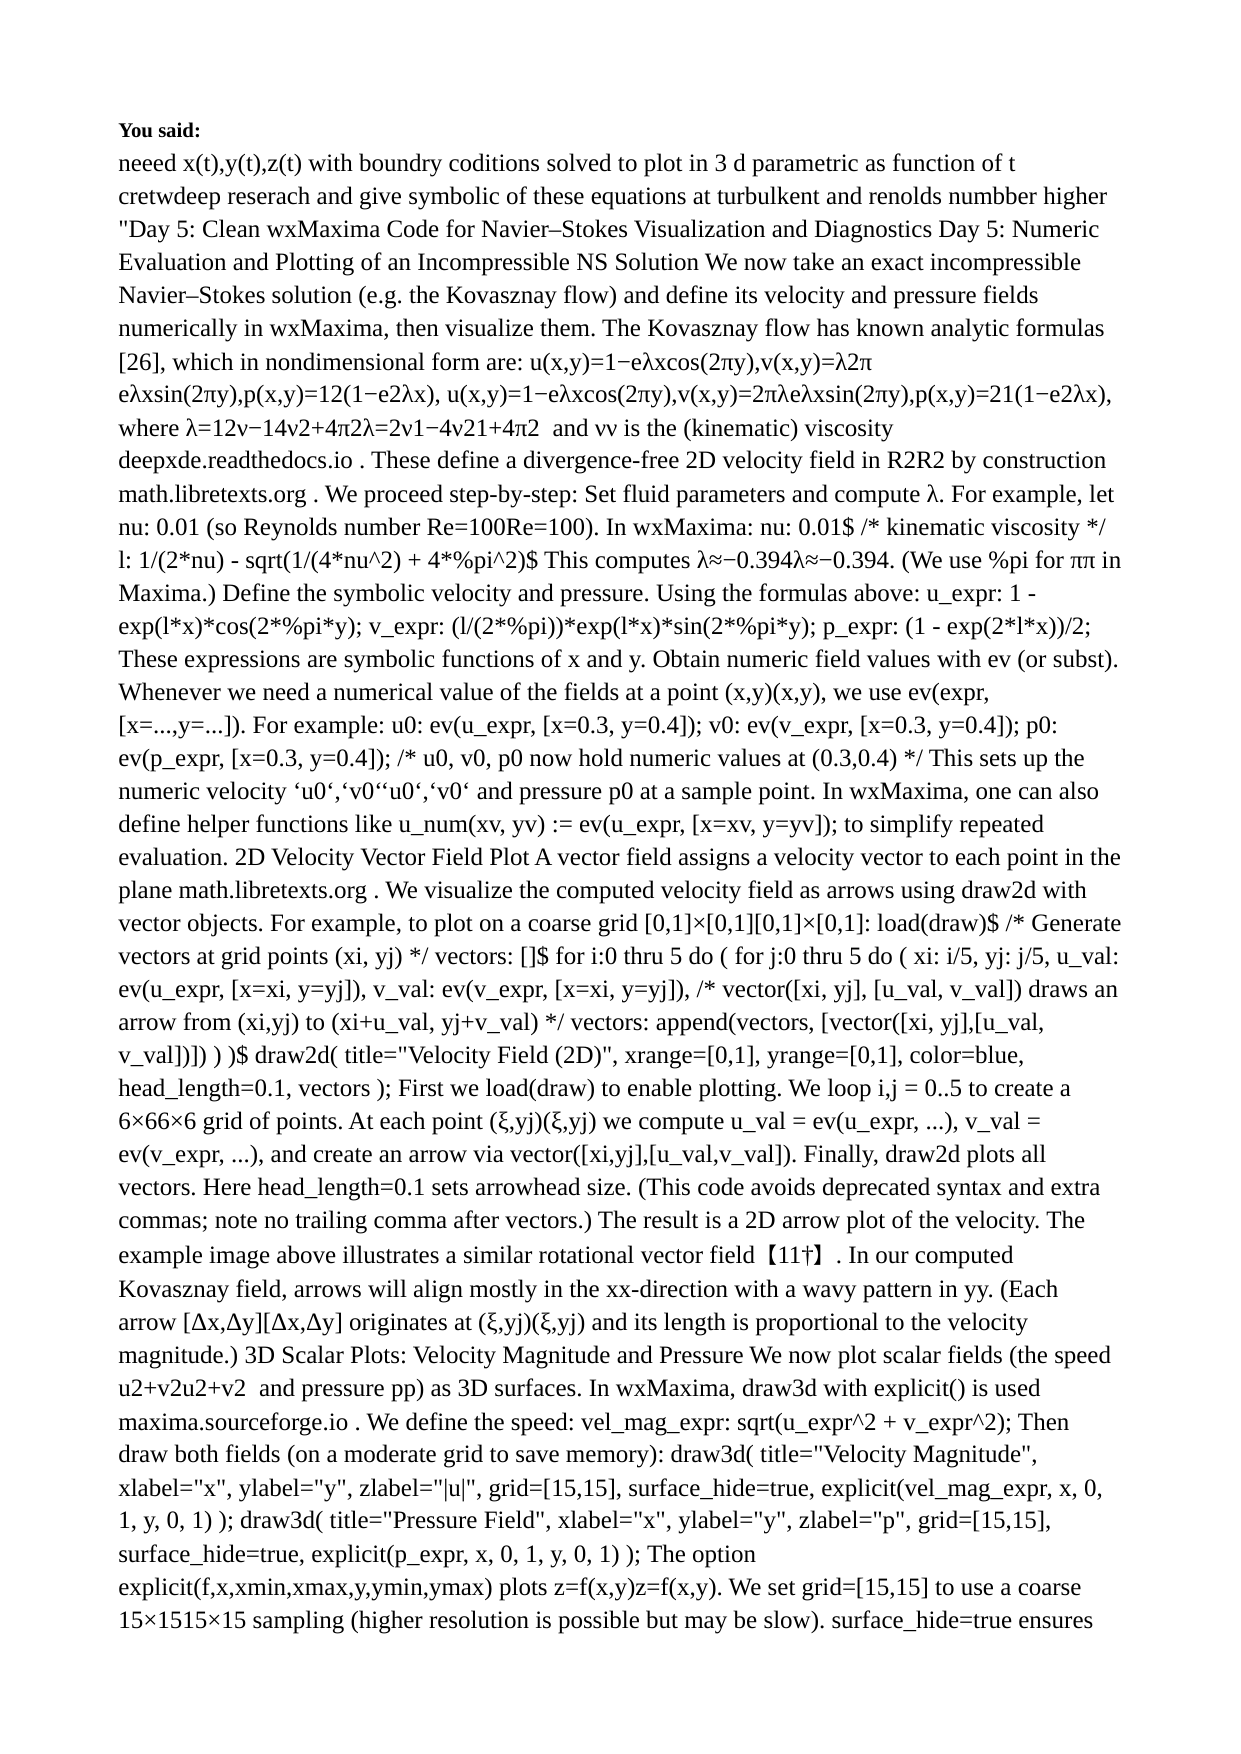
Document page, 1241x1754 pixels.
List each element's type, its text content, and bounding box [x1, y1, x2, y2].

text neeed x(t),y(t),z(t) with boundry coditions solved to plot in 3 d parametric as function of t cretwdeep reserach and give symbolic of these equations at turbulkent and renolds numbber higher "Day 5: Clean wxMaxima Code for Navier–Stokes Visualization and Diagnostics Day 5: Numeric Evaluation and Plotting of an Incompressible NS Solution We now take an exact incompressible Navier–Stokes solution (e.g. the Kovasznay flow) and define its velocity and pressure fields numerically in wxMaxima, then visualize them. The Kovasznay flow has known analytic formulas [26], which in nondimensional form are: u(x,y)=1−eλxcos⁡(2πy),v(x,y)=λ2π eλxsin⁡(2πy),p(x,y)=12(1−e2λx), u(x,y)=1−eλxcos(2πy),v(x,y)=2πλ​eλxsin(2πy),p(x,y)=21​(1−e2λx), where λ=12ν−14ν2+4π2λ=2ν1​−4ν21​+4π2 ​ and νν is the (kinematic) viscosity deepxde.readthedocs.io . These define a divergence-free 2D velocity field in R2R2 by construction math.libretexts.org . We proceed step-by-step: Set fluid parameters and compute λ. For example, let nu: 0.01 (so Reynolds number Re=100Re=100). In wxMaxima: nu: 0.01$ /* kinematic viscosity */ l: 1/(2*nu) - sqrt(1/(4*nu^2) + 4*%pi^2)$ This computes λ≈−0.394λ≈−0.394. (We use %pi for ππ in Maxima.) Define the symbolic velocity and pressure. Using the formulas above: u_expr: 1 - exp(l*x)*cos(2*%pi*y); v_expr: (l/(2*%pi))*exp(l*x)*sin(2*%pi*y); p_expr: (1 - exp(2*l*x))/2; These expressions are symbolic functions of x and y. Obtain numeric field values with ev (or subst). Whenever we need a numerical value of the fields at a point (x,y)(x,y), we use ev(expr, [x=...,y=...]). For example: u0: ev(u_expr, [x=0.3, y=0.4]); v0: ev(v_expr, [x=0.3, y=0.4]); p0: ev(p_expr, [x=0.3, y=0.4]); /* u0, v0, p0 now hold numeric values at (0.3,0.4) */ This sets up the numeric velocity ‘u0‘,‘v0‘‘u0‘,‘v0‘ and pressure p0 at a sample point. In wxMaxima, one can also define helper functions like u_num(xv, yv) := ev(u_expr, [x=xv, y=yv]); to simplify repeated evaluation. 2D Velocity Vector Field Plot A vector field assigns a velocity vector to each point in the plane math.libretexts.org . We visualize the computed velocity field as arrows using draw2d with vector objects. For example, to plot on a coarse grid [0,1]×[0,1][0,1]×[0,1]: load(draw)$ /* Generate vectors at grid points (xi, yj) */ vectors: []$ for i:0 thru 5 do ( for j:0 thru 5 do ( xi: i/5, yj: j/5, u_val: ev(u_expr, [x=xi, y=yj]), v_val: ev(v_expr, [x=xi, y=yj]), /* vector([xi, yj], [u_val, v_val]) draws an arrow from (xi,yj) to (xi+u_val, yj+v_val) */ vectors: append(vectors, [vector([xi, yj],[u_val, v_val])]) ) )$ draw2d( title="Velocity Field (2D)", xrange=[0,1], yrange=[0,1], color=blue, head_length=0.1, vectors ); First we load(draw) to enable plotting. We loop i,j = 0..5 to create a 6×66×6 grid of points. At each point (ξ,yj)(ξ,yj​) we compute u_val = ev(u_expr, ...), v_val = ev(v_expr, ...), and create an arrow via vector([xi,yj],[u_val,v_val]). Finally, draw2d plots all vectors. Here head_length=0.1 sets arrowhead size. (This code avoids deprecated syntax and extra commas; note no trailing comma after vectors.) The result is a 2D arrow plot of the velocity. The example image above illustrates a similar rotational vector field【11†】. In our computed Kovasznay field, arrows will align mostly in the xx-direction with a wavy pattern in yy. (Each arrow [Δx,Δy][Δx,Δy] originates at (ξ,yj)(ξ,yj​) and its length is proportional to the velocity magnitude.) 3D Scalar Plots: Velocity Magnitude and Pressure We now plot scalar fields (the speed u2+v2u2+v2 ​ and pressure pp) as 3D surfaces. In wxMaxima, draw3d with explicit() is used maxima.sourceforge.io . We define the speed: vel_mag_expr: sqrt(u_expr^2 + v_expr^2); Then draw both fields (on a moderate grid to save memory): draw3d( title="Velocity Magnitude", xlabel="x", ylabel="y", zlabel="|u|", grid=[15,15], surface_hide=true, explicit(vel_mag_expr, x, 0, 1, y, 0, 1) ); draw3d( title="Pressure Field", xlabel="x", ylabel="y", zlabel="p", grid=[15,15], surface_hide=true, explicit(p_expr, x, 0, 1, y, 0, 1) ); The option explicit(f,x,xmin,xmax,y,ymin,ymax) plots z=f(x,y)z=f(x,y). We set grid=[15,15] to use a coarse 15×1515×15 sampling (higher resolution is possible but may be slow). surface_hide=true ensures [118, 148, 1122, 1633]
subtitle You said: [118, 118, 1122, 142]
